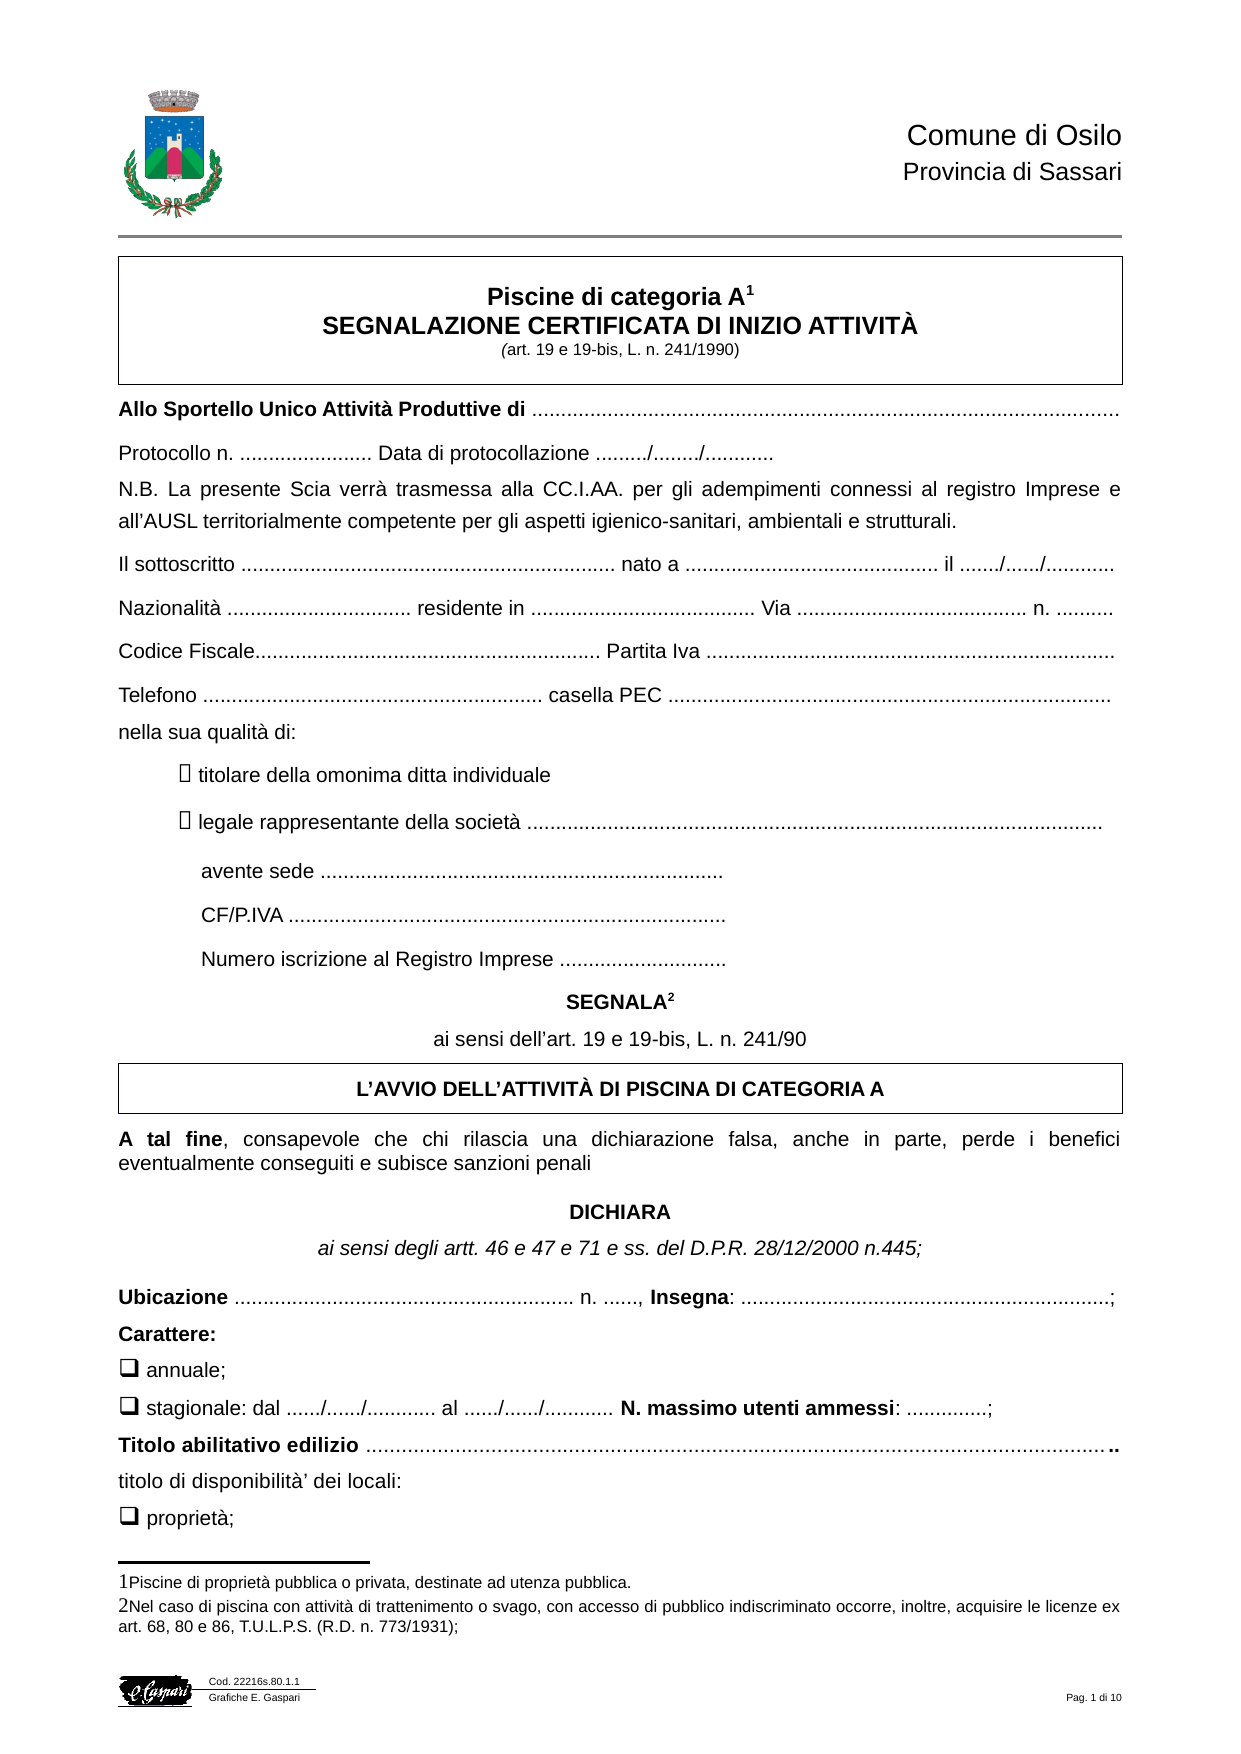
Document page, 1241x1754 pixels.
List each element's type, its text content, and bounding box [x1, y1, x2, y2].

text  proprietà; [118, 1506, 1122, 1531]
text Provincia di Sassari [118, 157, 1122, 185]
text avente sede ...................................................................... [201, 859, 1122, 883]
text SEGNALA [118, 990, 1122, 1014]
text ai sensi degli artt. 46 e 47 e 71 e ss. del D.P.R. 28/12/2000 n.445; [118, 1236, 1122, 1260]
picture [122, 185, 224, 219]
text  stagionale: dal ....../....../............ al ....../....../............ N. massimo utenti ammessi: ..............; [118, 1395, 1122, 1420]
text CF/P.IVA ............................................................................ [201, 903, 1122, 927]
text Nazionalità ................................ residente in ....................................... Via ........................................ n. .......... [118, 596, 1122, 620]
text  legale rappresentante della società .................................................................................................... [177, 802, 1122, 837]
text Comune di Osilo [118, 118, 1122, 152]
text  titolare della omonima ditta individuale [177, 756, 1122, 790]
picture [118, 1674, 192, 1706]
text DICHIARA [118, 1199, 1122, 1223]
text N.B. La presente Scia verrà trasmessa alla CC.I.AA. per gli adempimenti connessi al registro Imprese e all’AUSL territorialmente competente per gli aspetti igienico-sanitari, ambientali e strutturali. [118, 477, 1122, 532]
picture [122, 87, 224, 118]
text  annuale; [118, 1358, 1122, 1383]
text A tal fine, consapevole che chi rilascia una dichiarazione falsa, anche in parte, perde i benefici eventualmente conseguiti e subisce sanzioni penali [118, 1127, 1122, 1174]
text Protocollo n. ....................... Data di protocollazione ........./......../............ [118, 441, 1122, 465]
text Nel caso di piscina con attività di trattenimento o svago, con accesso di pubblico indiscriminato occorre, inoltre, acquisire le licenze ex art. 68, 80 e 86, T.U.L.P.S. (R.D. n. 773/1931); [118, 1593, 1122, 1636]
text Codice Fiscale............................................................ Partita Iva ....................................................................... [118, 639, 1122, 663]
picture [151, 152, 224, 157]
text Allo Sportello Unico Attività Produttive di [118, 397, 1122, 421]
picture [122, 152, 150, 157]
table_header Piscine di categoria A SEGNALAZIONE CERTIFICATA DI INIZIO ATTIVITÀ (art. 19 e 19-bis, L. n. 241/1990) [119, 257, 1122, 384]
table_header L’AVVIO DELL’ATTIVITÀ DI PISCINA DI CATEGORIA A [119, 1064, 1122, 1113]
text titolo di disponibilità’ dei locali: [118, 1469, 1122, 1493]
text Il sottoscritto ................................................................. nato a ............................................ il ......./....../............ [118, 552, 1122, 576]
text Ubicazione ........................................................... n. ......, Insegna: ................................................................; [118, 1285, 1122, 1309]
text Titolo abilitativo edilizio .............................................................................................................................. [118, 1433, 1122, 1457]
text nella sua qualità di: [118, 719, 1122, 743]
text Carattere: [118, 1321, 1122, 1345]
text Telefono ........................................................... casella PEC ............................................................................. [118, 683, 1122, 707]
text ai sensi dell’art. 19 e 19-bis, L. n. 241/90 [118, 1027, 1122, 1051]
text Numero iscrizione al Registro Imprese ............................. [201, 947, 1122, 971]
